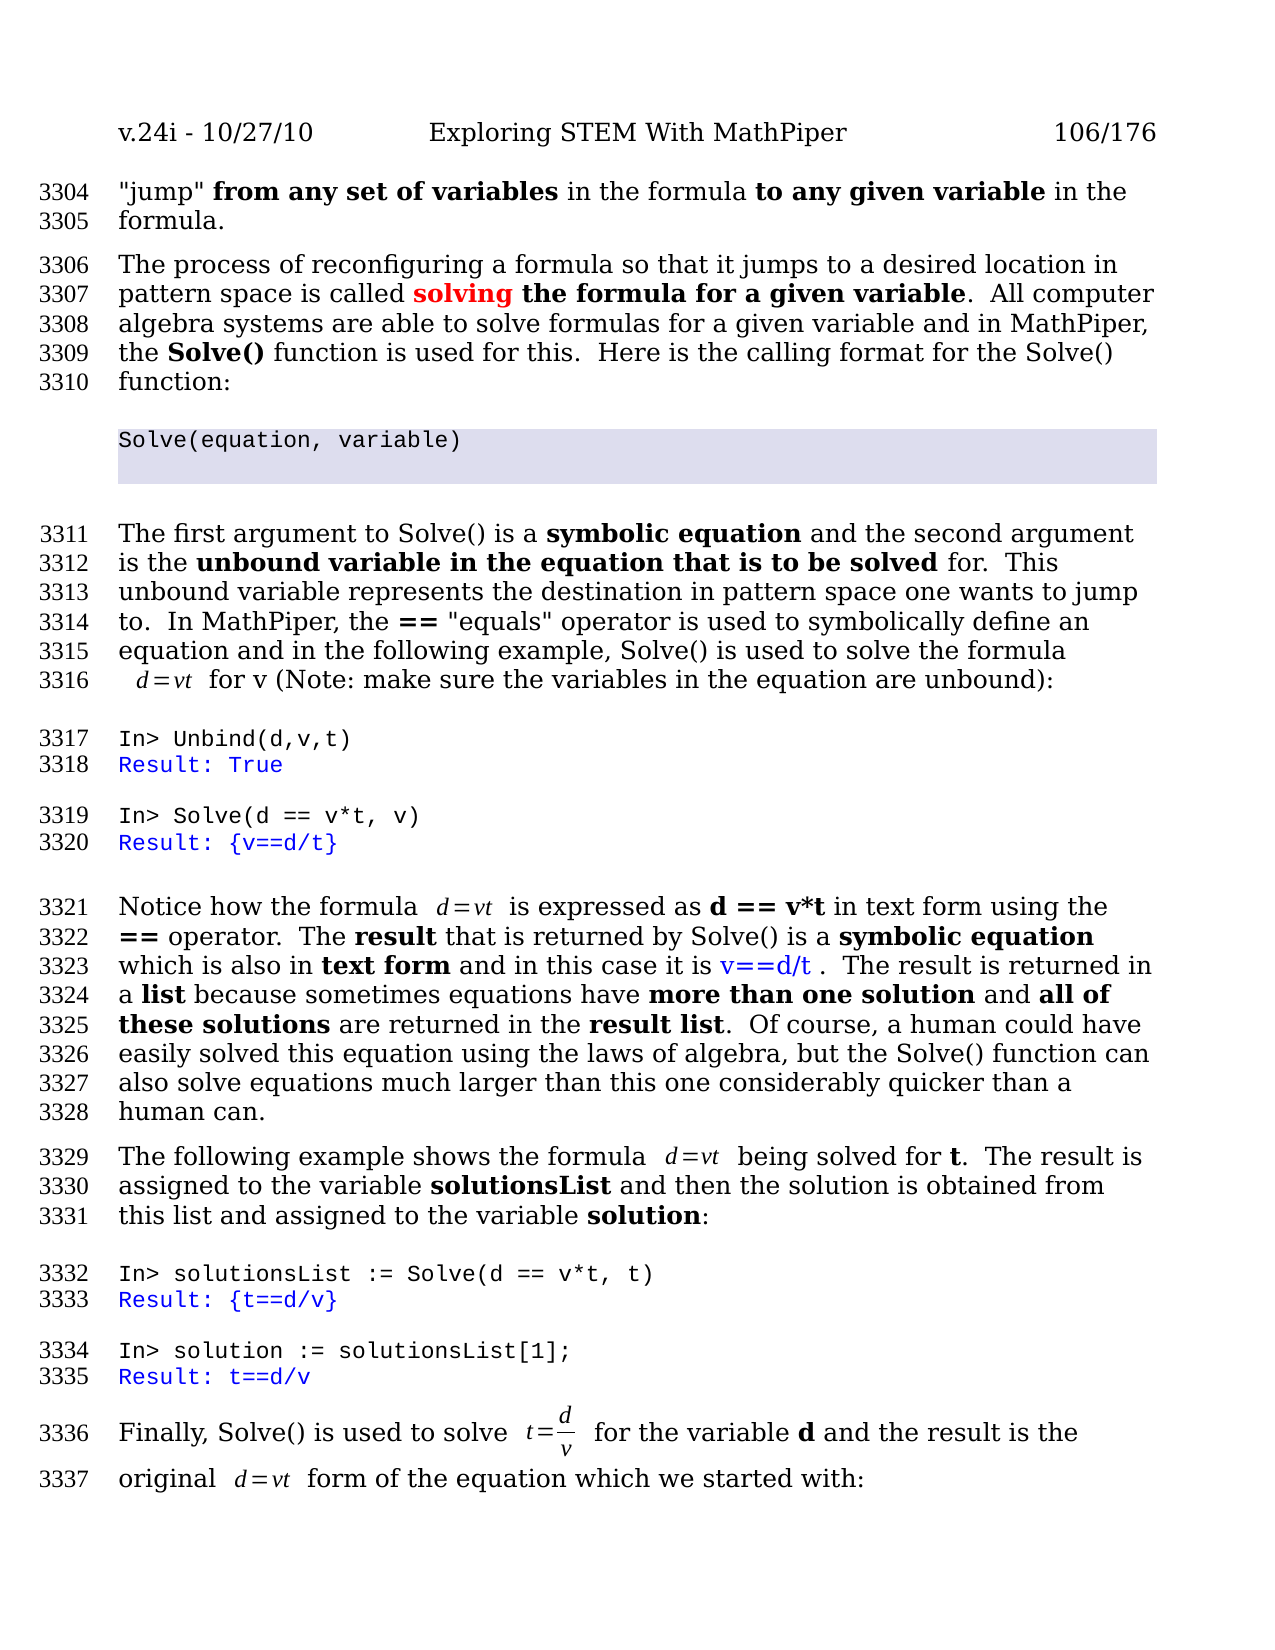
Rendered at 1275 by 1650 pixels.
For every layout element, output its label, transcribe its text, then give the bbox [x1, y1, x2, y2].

text The following example shows the formulabeing solved for t. The result is assigned to the variable solutionsList and then the solution is obtained from this list and assigned to the variable solution: [118, 1141, 1157, 1230]
text Result: {t==d/v} [118, 1288, 1157, 1314]
text "jump" from any set of variables in the formula to any given variable in the formula. [118, 177, 1157, 235]
text In> Solve(d == v*t, v) [118, 805, 1157, 831]
text Result: {v==d/t} [118, 831, 1157, 857]
text Notice how the formulais expressed as d == v*t in text form using the == operator. The result that is returned by Solve() is a symbolic equation which is also in text form and in this case it is v==d/t . The result is returned in a list because sometimes equations have more than one solution and all of these solutions are returned in the result list. Of course, a human could have easily solved this equation using the laws of algebra, but the Solve() function can also solve equations much larger than this one considerably quicker than a human can. [118, 892, 1157, 1126]
text Finally, Solve() is used to solvefor the variable d and the result is the originalform of the equation which we started with: [118, 1401, 1157, 1494]
text In> Unbind(d,v,t) [118, 727, 1157, 753]
text Result: True [118, 753, 1157, 779]
text The process of reconfiguring a formula so that it jumps to a desired location in pattern space is called solving the formula for a given variable. All computer algebra systems are able to solve formulas for a given variable and in MathPiper, the Solve() function is used for this. Here is the calling format for the Solve() function: [118, 250, 1157, 397]
text The first argument to Solve() is a symbolic equation and the second argument is the unbound variable in the equation that is to be solved for. This unbound variable represents the destination in pattern space one wants to jump to. In MathPiper, the == "equals" operator is used to symbolically define an equation and in the following example, Solve() is used to solve the formulafor v (Note: make sure the variables in the equation are unbound): [118, 519, 1157, 695]
table_header Solve(equation, variable) [118, 429, 1157, 484]
text In> solution := solutionsList[1]; [118, 1340, 1157, 1366]
text Result: t==d/v [118, 1366, 1157, 1392]
text In> solutionsList := Solve(d == v*t, t) [118, 1262, 1157, 1288]
